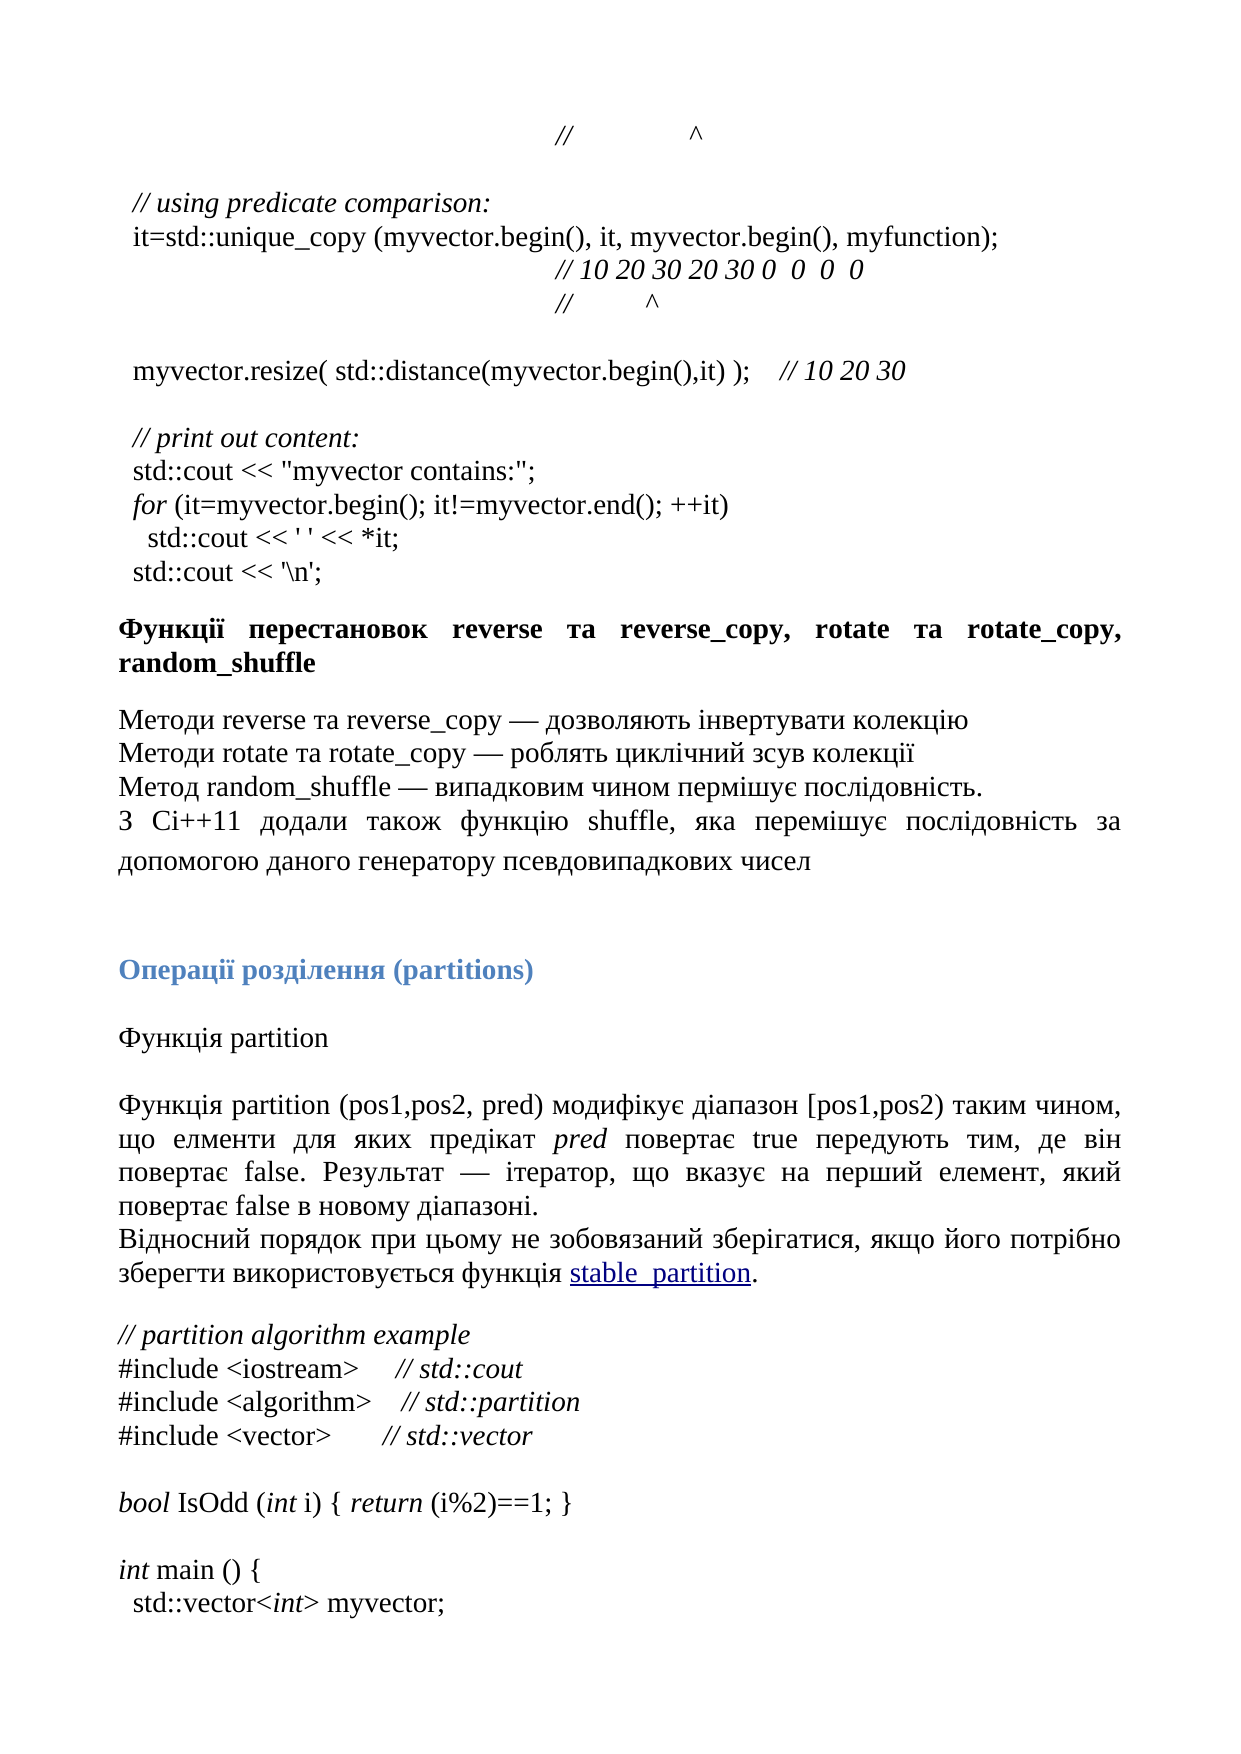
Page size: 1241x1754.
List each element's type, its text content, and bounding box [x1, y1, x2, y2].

text // ^ [118, 118, 1122, 152]
text #include <algorithm> // std::partition [118, 1384, 1122, 1418]
text int main () { [118, 1552, 1122, 1586]
text Функції перестановок reverse та reverse_copy, rotate та rotate_copy, random_shuffle [118, 611, 1122, 678]
subtitle Функція partition [118, 1020, 1122, 1054]
text // print out content: [118, 420, 1122, 453]
text // ^ [118, 286, 1122, 319]
text // using predicate comparison: [118, 185, 1122, 219]
subtitle Операції розділення (partitions) [118, 952, 1122, 986]
text bool IsOdd (int i) { return (i%2)==1; } [118, 1485, 1122, 1518]
text Функція partition (pos1,pos2, pred) модифікує діапазон [pos1,pos2) таким чином, що елменти для яких предікат pred повертає true передують тим, де він повертає false. Результат — ітератор, що вказує на перший елемент, який повертає false в новому діапазоні. [118, 1087, 1122, 1221]
subtitle Метод random_shuffle — випадковим чином пермішує послідовність. [118, 769, 1122, 803]
text Методи reverse та reverse_copy — дозволяють інвертувати колекцію [118, 702, 1122, 736]
text std::cout << '\n'; [118, 554, 1122, 588]
text #include <iostream> // std::cout [118, 1351, 1122, 1384]
text std::cout << "myvector contains:"; [118, 453, 1122, 487]
text it=std::unique_copy (myvector.begin(), it, myvector.begin(), myfunction); [118, 219, 1122, 252]
text std::cout << ' ' << *it; [118, 521, 1122, 554]
text З Сі++11 додали також функцію shuffle, яка перемішує послідовність за допомогою даного генератору псевдовипадкових чисел [118, 803, 1122, 876]
text for (it=myvector.begin(); it!=myvector.end(); ++it) [118, 487, 1122, 521]
text // 10 20 30 20 30 0 0 0 0 [118, 252, 1122, 286]
text Методи rotate та rotate_copy — роблять циклічний зсув колекції [118, 736, 1122, 769]
text Відносний порядок при цьому не зобовязаний зберігатися, якщо його потрібно зберегти використовується функція stable_partition. [118, 1221, 1122, 1288]
text myvector.resize( std::distance(myvector.begin(),it) ); // 10 20 30 [118, 353, 1122, 386]
text std::vector<int> myvector; [118, 1586, 1122, 1619]
text #include <vector> // std::vector [118, 1418, 1122, 1451]
text // partition algorithm example [118, 1317, 1122, 1351]
